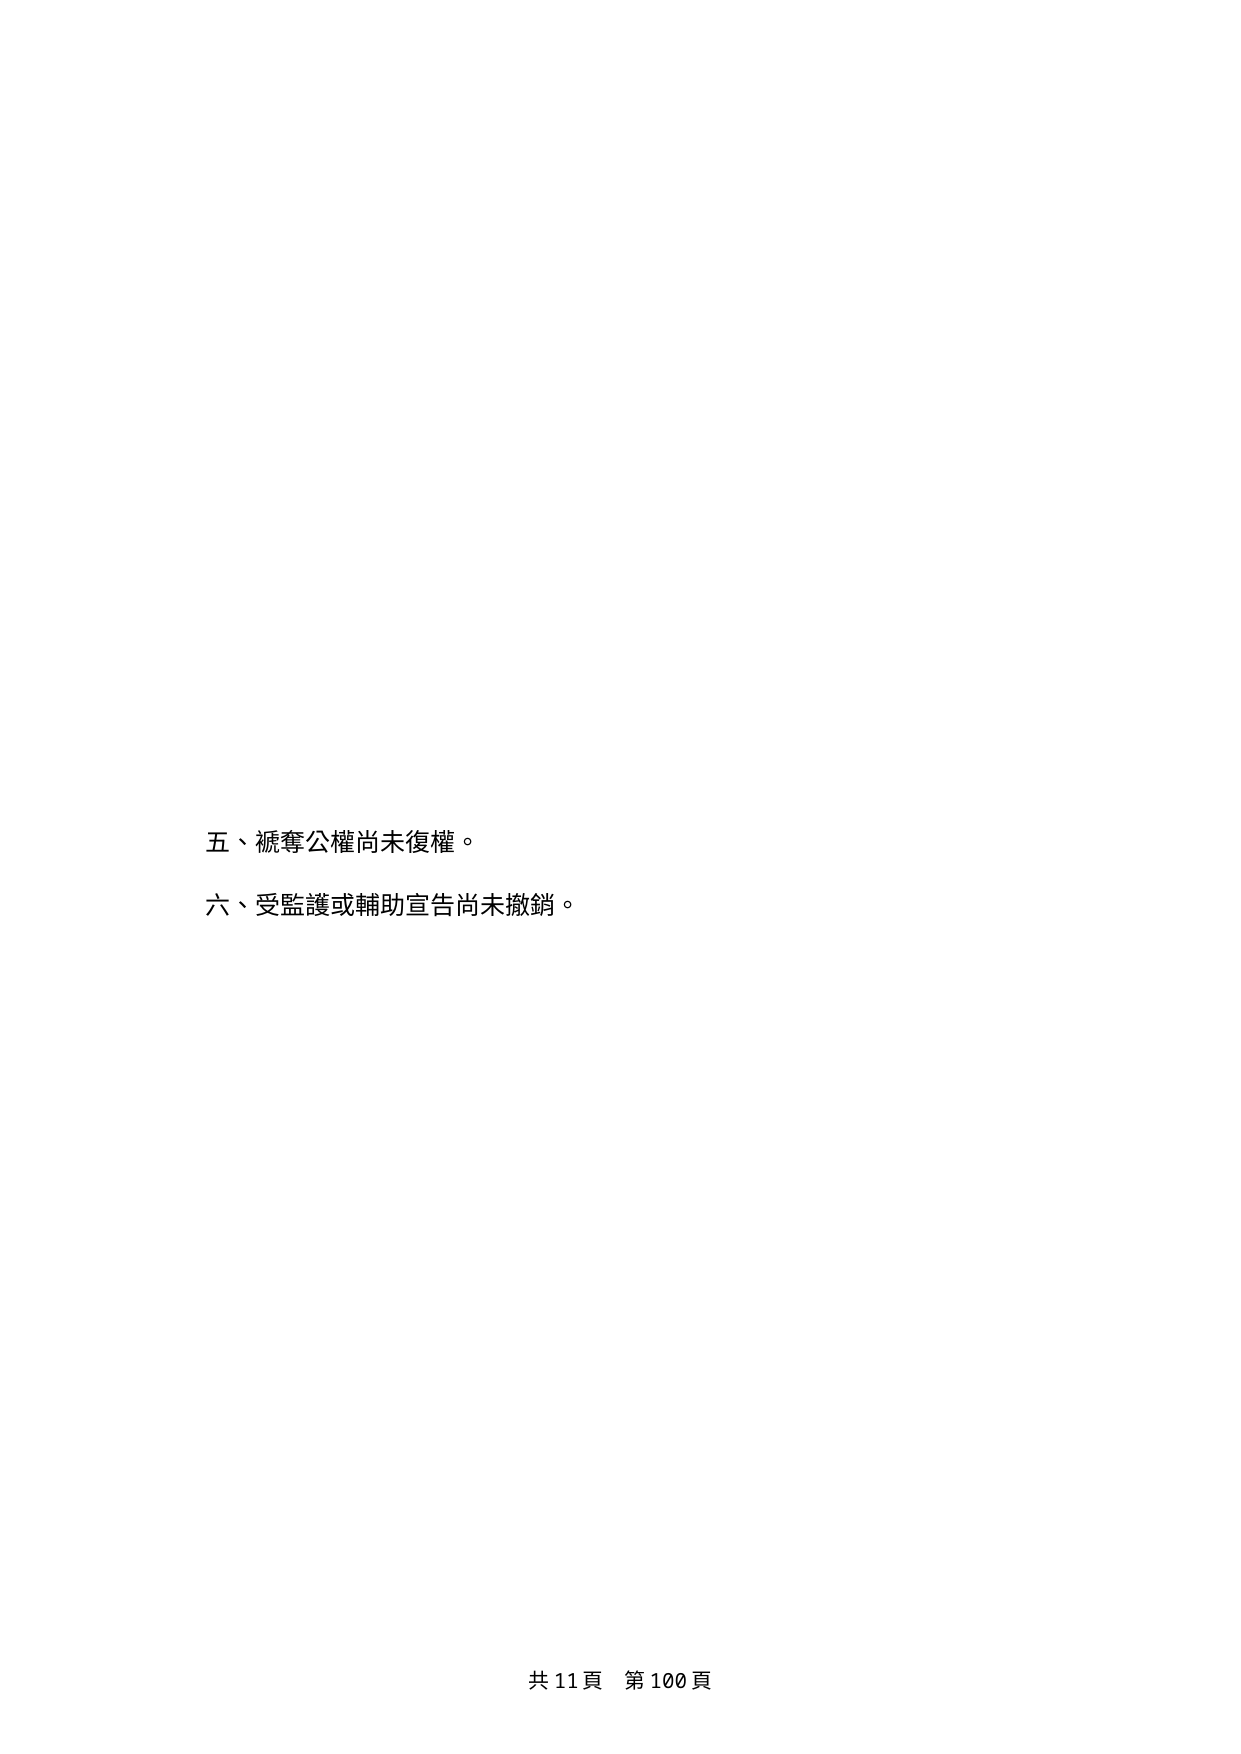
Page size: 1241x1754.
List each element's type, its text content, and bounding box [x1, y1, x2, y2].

text 五、褫奪公權尚未復權。 [118, 799, 1122, 862]
text 六、受監護或輔助宣告尚未撤銷。 [118, 862, 1122, 924]
